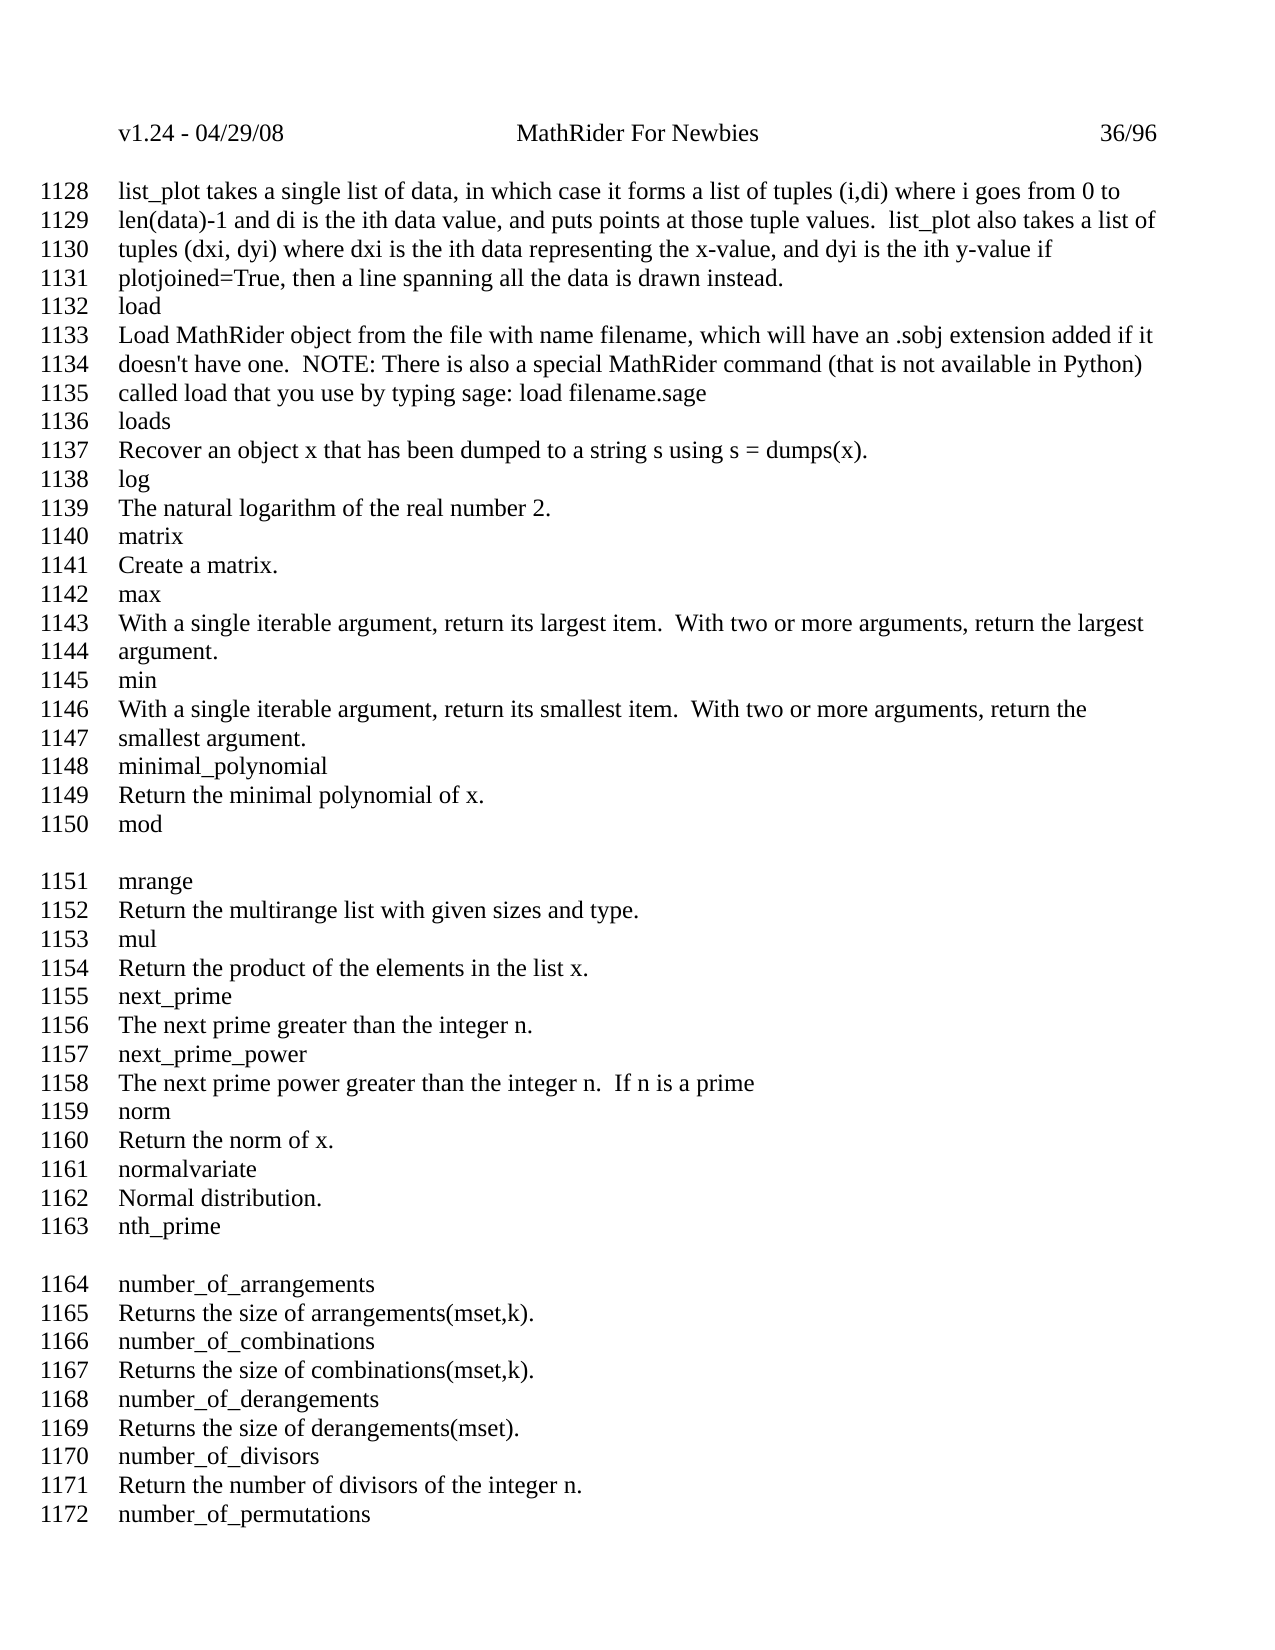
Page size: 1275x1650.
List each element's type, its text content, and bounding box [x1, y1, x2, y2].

text number_of_combinations [118, 1326, 1157, 1355]
text max [118, 579, 1157, 608]
text normalvariate [118, 1154, 1157, 1183]
text number_of_divisors [118, 1441, 1157, 1470]
text The next prime greater than the integer n. [118, 1010, 1157, 1039]
text number_of_permutations [118, 1499, 1157, 1528]
text matrix [118, 521, 1157, 550]
text minimal_polynomial [118, 751, 1157, 780]
text The natural logarithm of the real number 2. [118, 493, 1157, 521]
text Return the product of the elements in the list x. [118, 953, 1157, 981]
text Return the minimal polynomial of x. [118, 780, 1157, 809]
text number_of_derangements [118, 1384, 1157, 1413]
text load [118, 291, 1157, 320]
text Recover an object x that has been dumped to a string s using s = dumps(x). [118, 435, 1157, 464]
text Returns the size of derangements(mset). [118, 1413, 1157, 1441]
text Returns the size of combinations(mset,k). [118, 1355, 1157, 1384]
text mul [118, 924, 1157, 953]
text Return the multirange list with given sizes and type. [118, 895, 1157, 924]
text Return the norm of x. [118, 1125, 1157, 1154]
text Create a matrix. [118, 550, 1157, 579]
text Load MathRider object from the file with name filename, which will have an .sobj extension added if it doesn't have one. NOTE: There is also a special MathRider command (that is not available in Python) called load that you use by typing sage: load filename.sage [118, 320, 1157, 406]
text norm [118, 1096, 1157, 1125]
text With a single iterable argument, return its largest item. With two or more arguments, return the largest argument. [118, 608, 1157, 665]
text Returns the size of arrangements(mset,k). [118, 1298, 1157, 1326]
text Normal distribution. [118, 1183, 1157, 1211]
text With a single iterable argument, return its smallest item. With two or more arguments, return the smallest argument. [118, 694, 1157, 751]
text mod [118, 809, 1157, 838]
text nth_prime [118, 1211, 1157, 1240]
text min [118, 665, 1157, 694]
text next_prime_power [118, 1039, 1157, 1068]
text number_of_arrangements [118, 1269, 1157, 1298]
text Return the number of divisors of the integer n. [118, 1470, 1157, 1499]
text log [118, 464, 1157, 493]
text The next prime power greater than the integer n. If n is a prime [118, 1068, 1157, 1096]
text loads [118, 406, 1157, 435]
text mrange [118, 866, 1157, 895]
text list_plot takes a single list of data, in which case it forms a list of tuples (i,di) where i goes from 0 to len(data)-1 and di is the ith data value, and puts points at those tuple values. list_plot also takes a list of tuples (dxi, dyi) where dxi is the ith data representing the x-value, and dyi is the ith y-value if plotjoined=True, then a line spanning all the data is drawn instead. [118, 176, 1157, 291]
text next_prime [118, 981, 1157, 1010]
